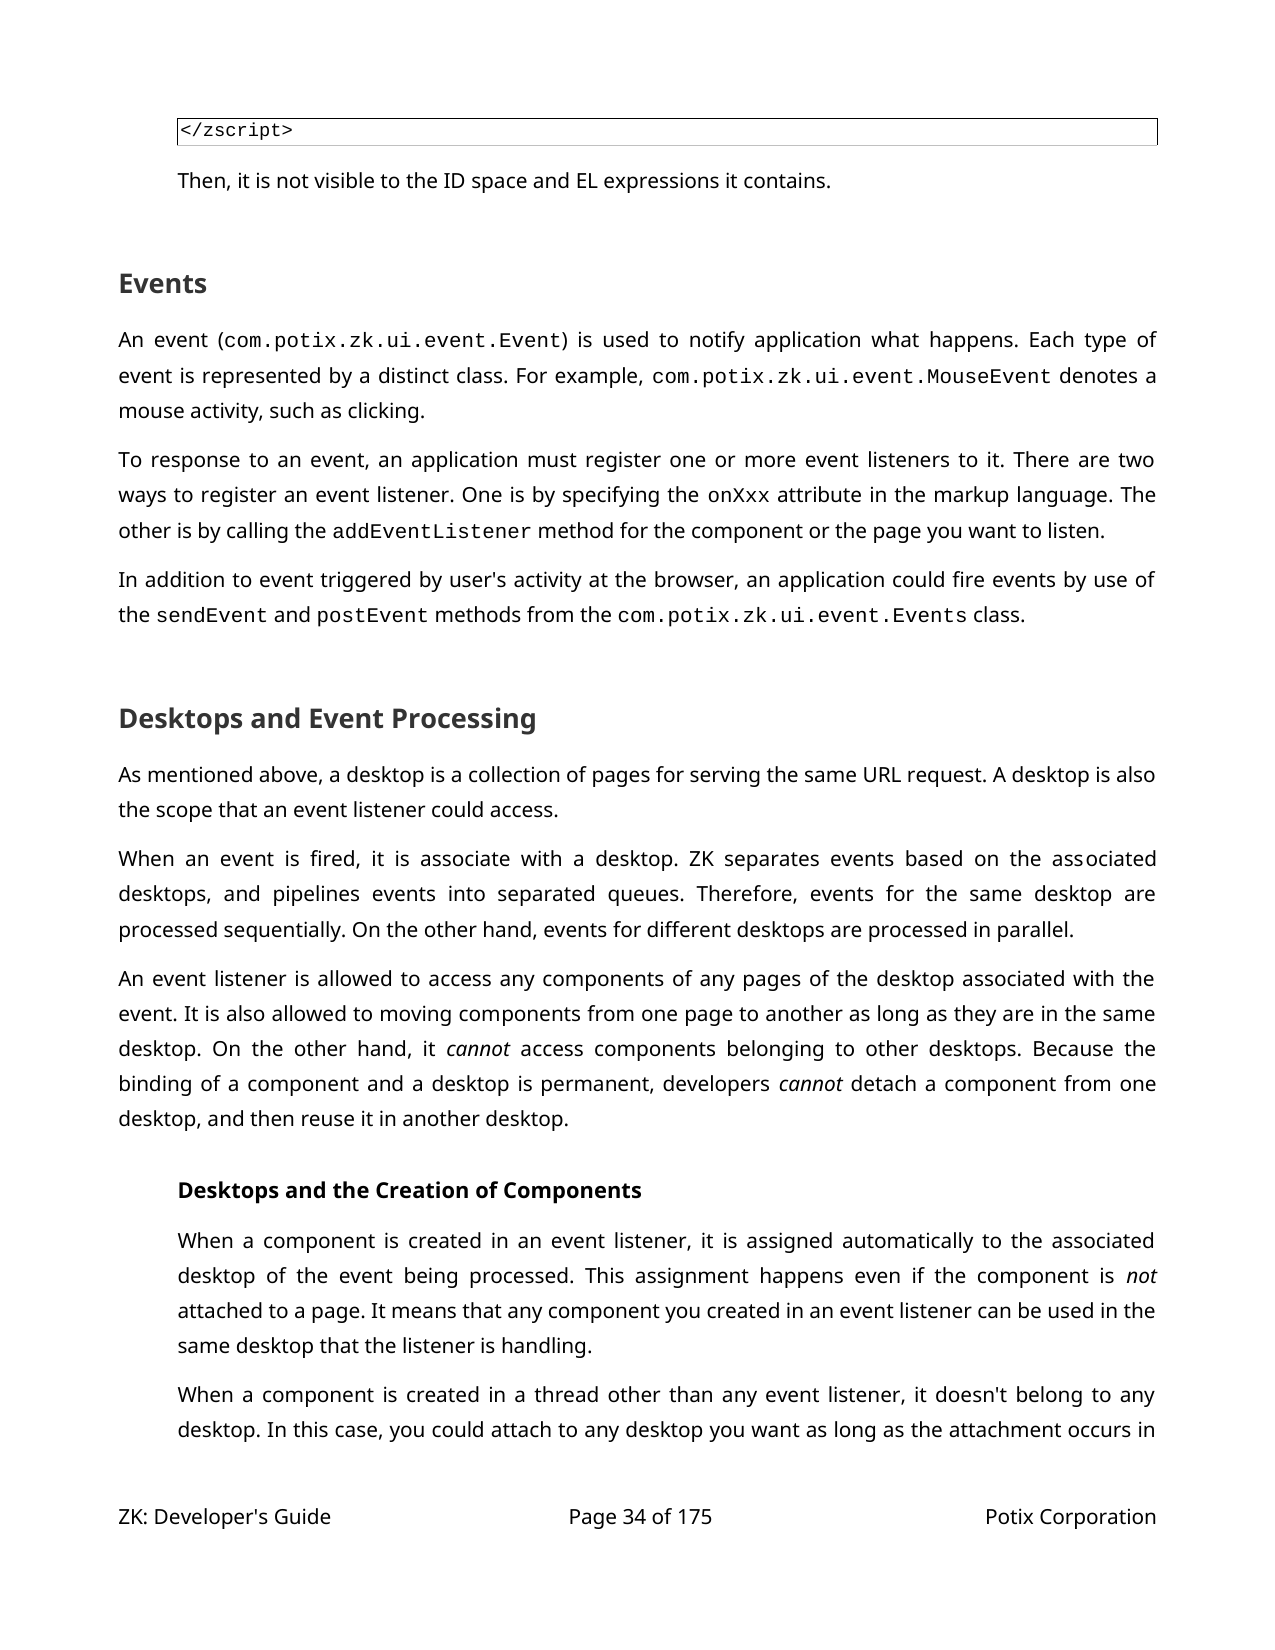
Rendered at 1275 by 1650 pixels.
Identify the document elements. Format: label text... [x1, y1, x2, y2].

text An event listener is allowed to access any components of any pages of the desktop associated with the event. It is also allowed to moving components from one page to another as long as they are in the same desktop. On the other hand, it cannot access components belonging to other desktops. Because the binding of a component and a desktop is permanent, developers cannot detach a component from one desktop, and then reuse it in another desktop. [118, 964, 1157, 1133]
text Then, it is not visible to the ID space and EL expressions it contains. [177, 166, 1157, 194]
text An event (com.potix.zk.ui.event.Event) is used to notify application what happens. Each type of event is represented by a distinct class. For example, com.potix.zk.ui.event.MouseEvent denotes a mouse activity, such as clicking. [118, 326, 1157, 425]
text When an event is fired, it is associate with a desktop. ZK separates events based on the associated desktops, and pipelines events into separated queues. Therefore, events for the same desktop are processed sequentially. On the other hand, events for different desktops are processed in parallel. [118, 844, 1157, 943]
text When a component is created in a thread other than any event listener, it doesn't belong to any desktop. In this case, you could attach to any desktop you want as long as the attachment occurs in [177, 1380, 1157, 1444]
text In addition to event triggered by user's activity at the browser, an application could fire events by use of the sendEvent and postEvent methods from the com.potix.zk.ui.event.Events class. [118, 565, 1157, 629]
text When a component is created in an event listener, it is assigned automatically to the associated desktop of the event being processed. This assignment happens even if the component is not attached to a page. It means that any component you created in an event listener can be used in the same desktop that the listener is handling. [177, 1226, 1157, 1360]
subtitle Desktops and the Creation of Components [177, 1175, 1157, 1205]
subtitle Events [118, 265, 1157, 302]
text </zscript> [178, 119, 1157, 145]
subtitle Desktops and Event Processing [118, 700, 1157, 737]
text To response to an event, an application must register one or more event listeners to it. There are two ways to register an event listener. One is by specifying the onXxx attribute in the markup language. The other is by calling the addEventListener method for the component or the page you want to listen. [118, 445, 1157, 545]
text As mentioned above, a desktop is a collection of pages for serving the same URL request. A desktop is also the scope that an event listener could access. [118, 760, 1157, 824]
